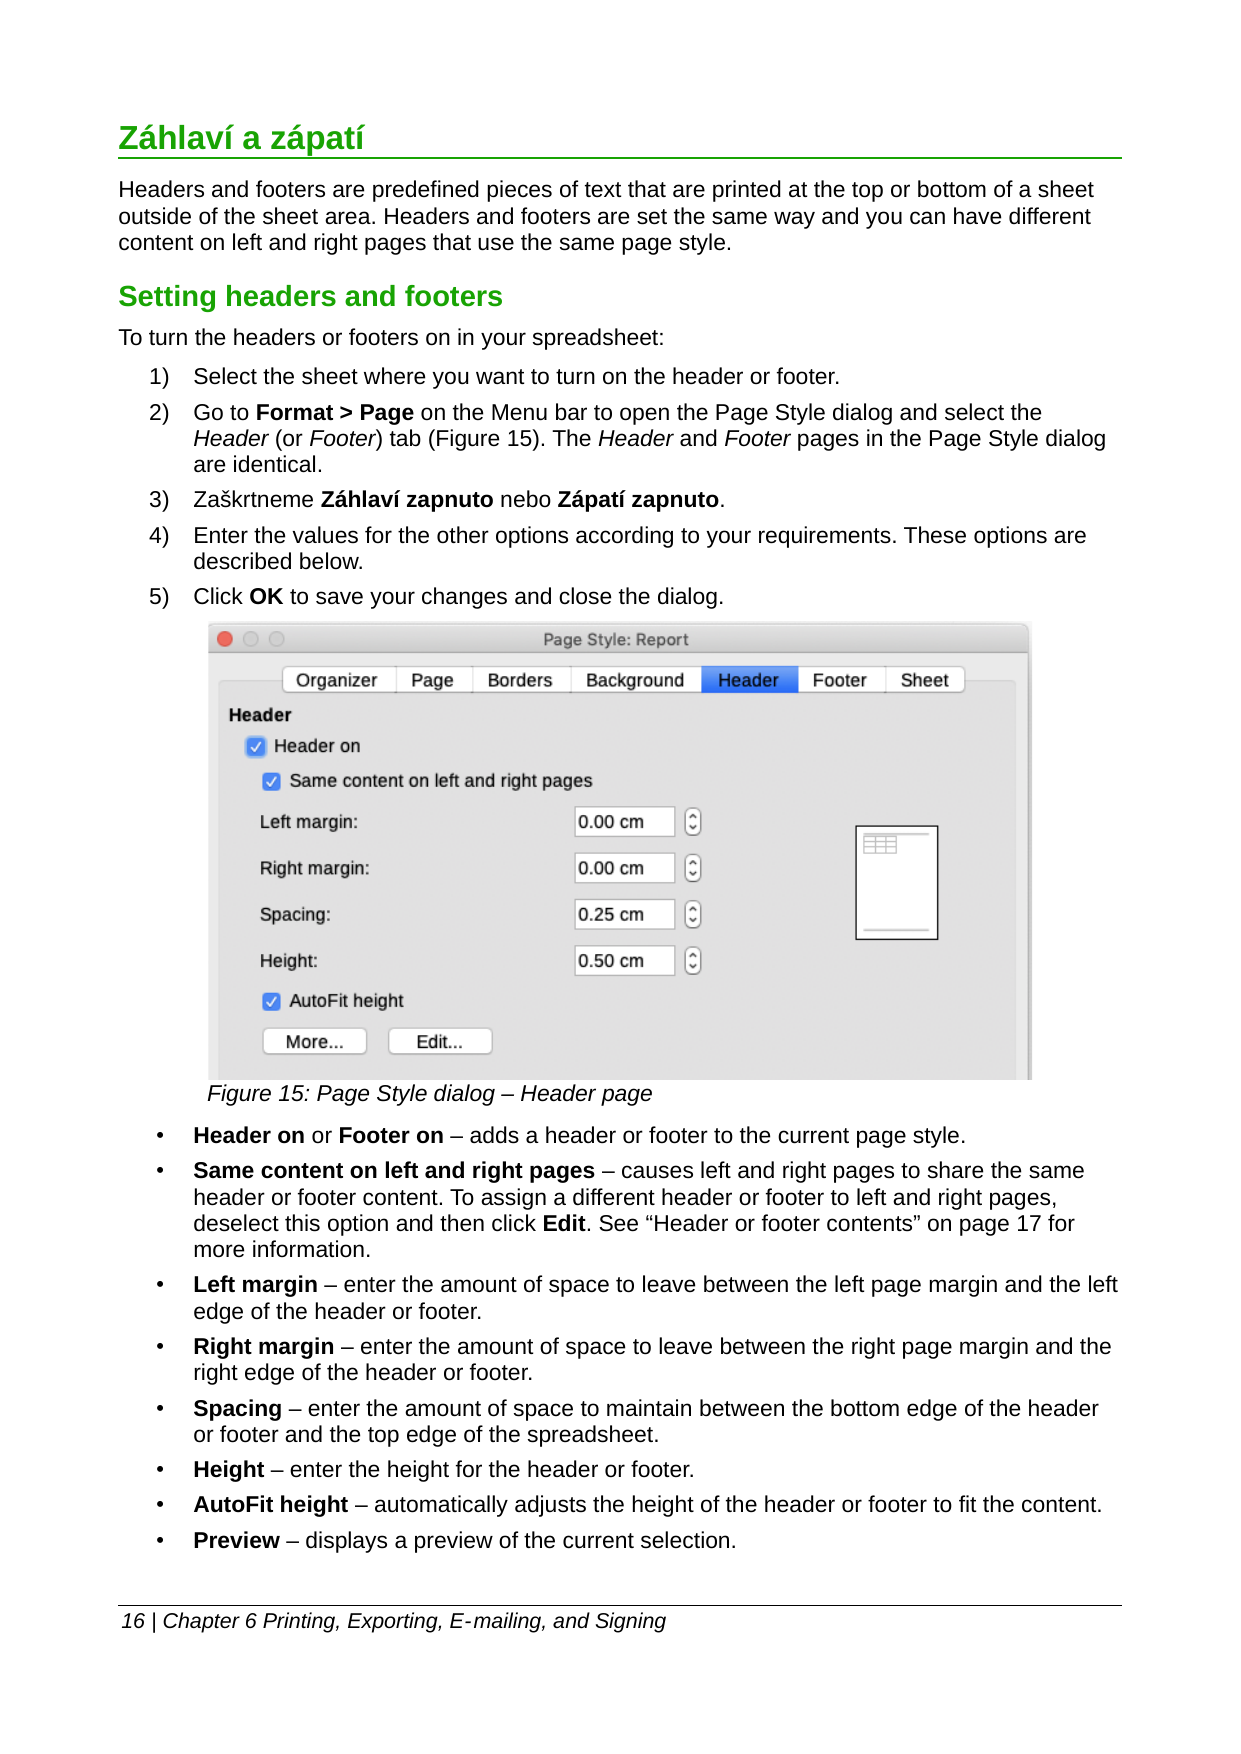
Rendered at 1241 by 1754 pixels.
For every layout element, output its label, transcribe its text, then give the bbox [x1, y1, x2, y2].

list Select the sheet where you want to turn on the header or footer. [169, 363, 1122, 389]
list Spacing – enter the amount of space to maintain between the bottom edge of the header or footer and the top edge of the spreadsheet. [156, 1394, 1122, 1447]
list Header on or Footer on – adds a header or footer to the current page style. [156, 1122, 1122, 1148]
list Click OK to save your changes and close the dialog. [169, 583, 1122, 609]
list Go to Format > Page on the Menu bar to open the Page Style dialog and select the Header (or Footer) tab (Figure 15). The Header and Footer pages in the Page Style dialog are identical. [169, 398, 1122, 477]
subtitle Záhlaví a zápatí [118, 118, 1122, 157]
picture [208, 621, 1033, 1080]
list Left margin – enter the amount of space to leave between the left page margin and the left edge of the header or footer. [156, 1271, 1122, 1324]
list Zaškrtneme Záhlaví zapnuto nebo Zápatí zapnuto. [169, 486, 1122, 513]
text To turn the headers or footers on in your spreadsheet: [118, 324, 1122, 351]
list Preview – displays a preview of the current selection. [156, 1527, 1122, 1553]
list Same content on left and right pages – causes left and right pages to share the same header or footer content. To assign a different header or footer to left and right pages, deselect this option and then click Edit. See “Header or footer contents” on page 17 for more information. [156, 1157, 1122, 1263]
text Figure 15: Page Style dialog – Header page [207, 1080, 1033, 1106]
list Right margin – enter the amount of space to leave between the right page margin and the right edge of the header or footer. [156, 1333, 1122, 1386]
subtitle Setting headers and footers [118, 279, 1122, 313]
text Headers and footers are predefined pieces of text that are printed at the top or bottom of a sheet outside of the sheet area. Headers and footers are set the same way and you can have different content on left and right pages that use the same page style. [118, 176, 1122, 255]
list Enter the values for the other options according to your requirements. These options are described below. [169, 522, 1122, 574]
list Height – enter the height for the header or footer. [156, 1456, 1122, 1482]
list AutoFit height – automatically adjusts the height of the header or footer to fit the content. [156, 1491, 1122, 1518]
